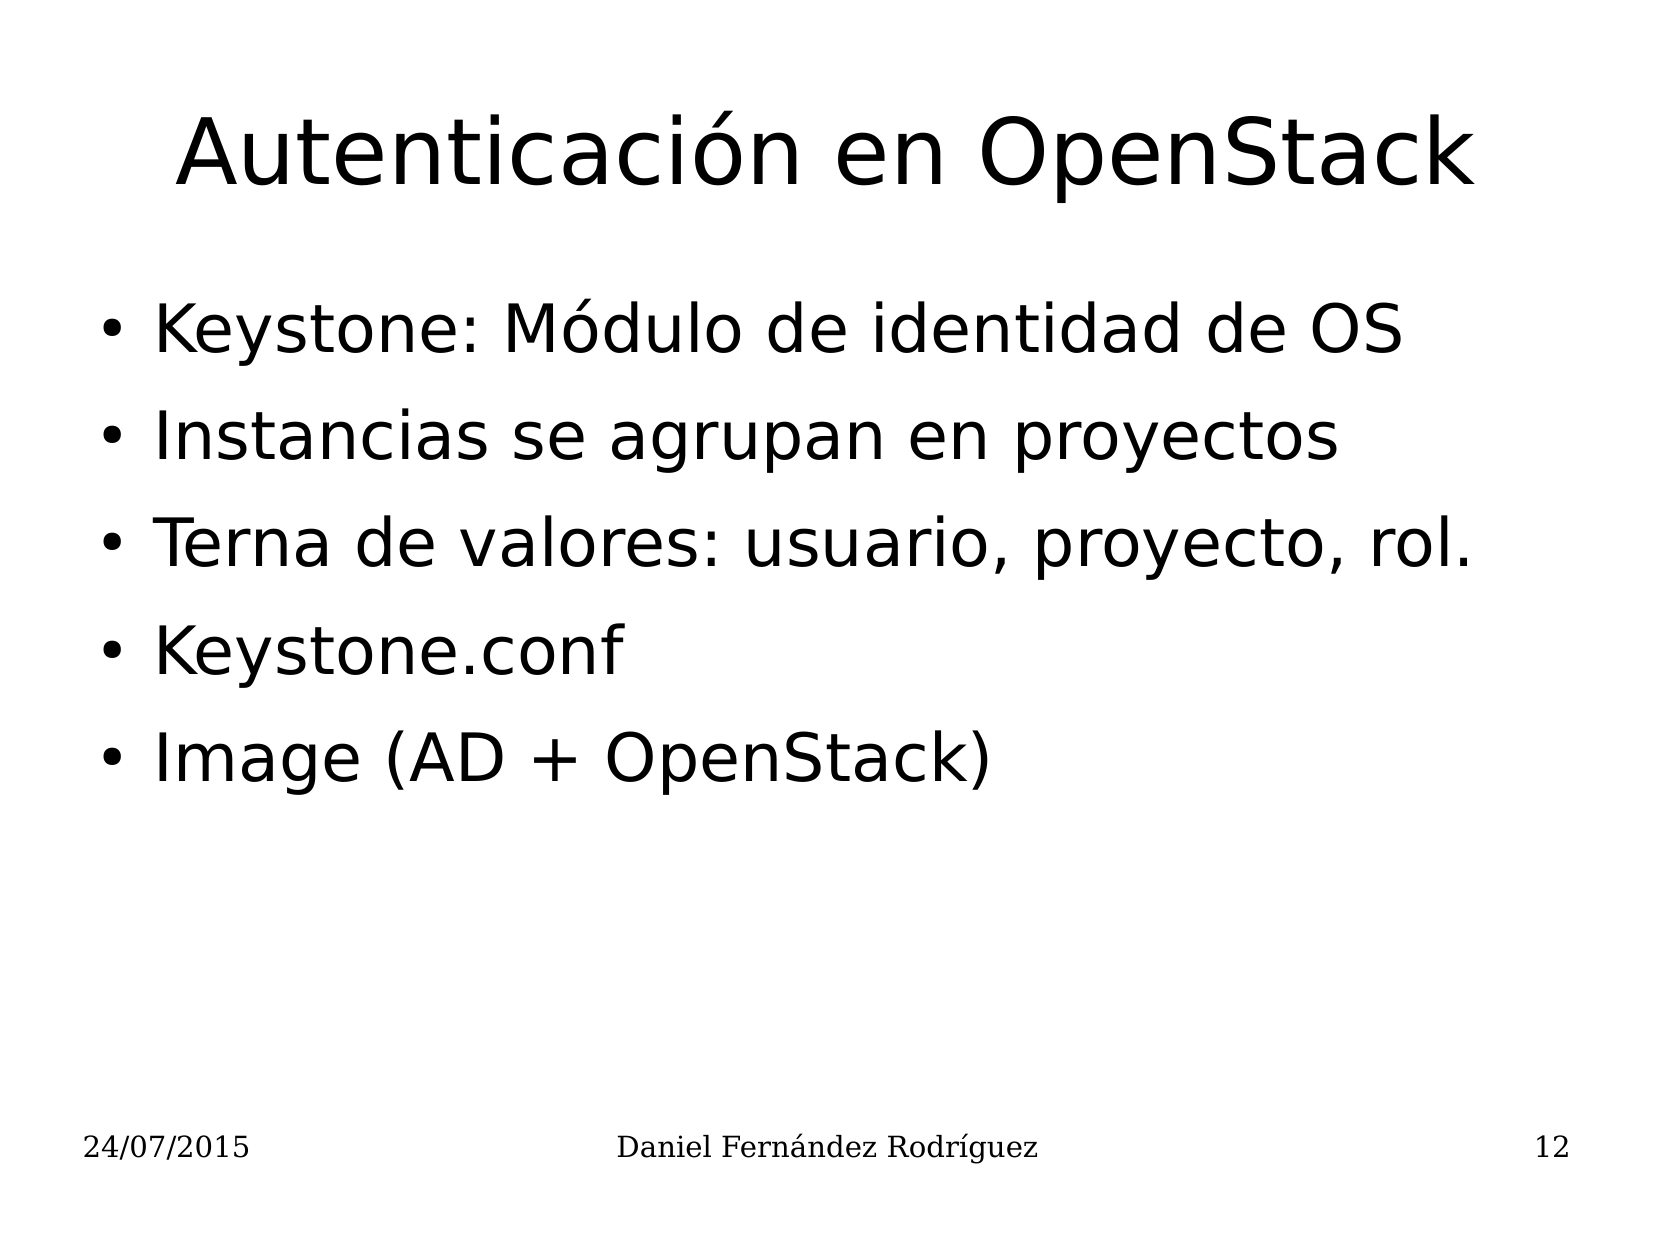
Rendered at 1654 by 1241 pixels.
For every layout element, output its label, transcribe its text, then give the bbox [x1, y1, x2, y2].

list Keystone: Módulo de identidad de OS Instancias se agrupan en proyectos Terna de valores: usuario, proyecto, rol. Keystone.conf Image (AD + OpenStack) [82, 290, 1571, 1010]
title Autenticación en OpenStack [82, 45, 1571, 261]
